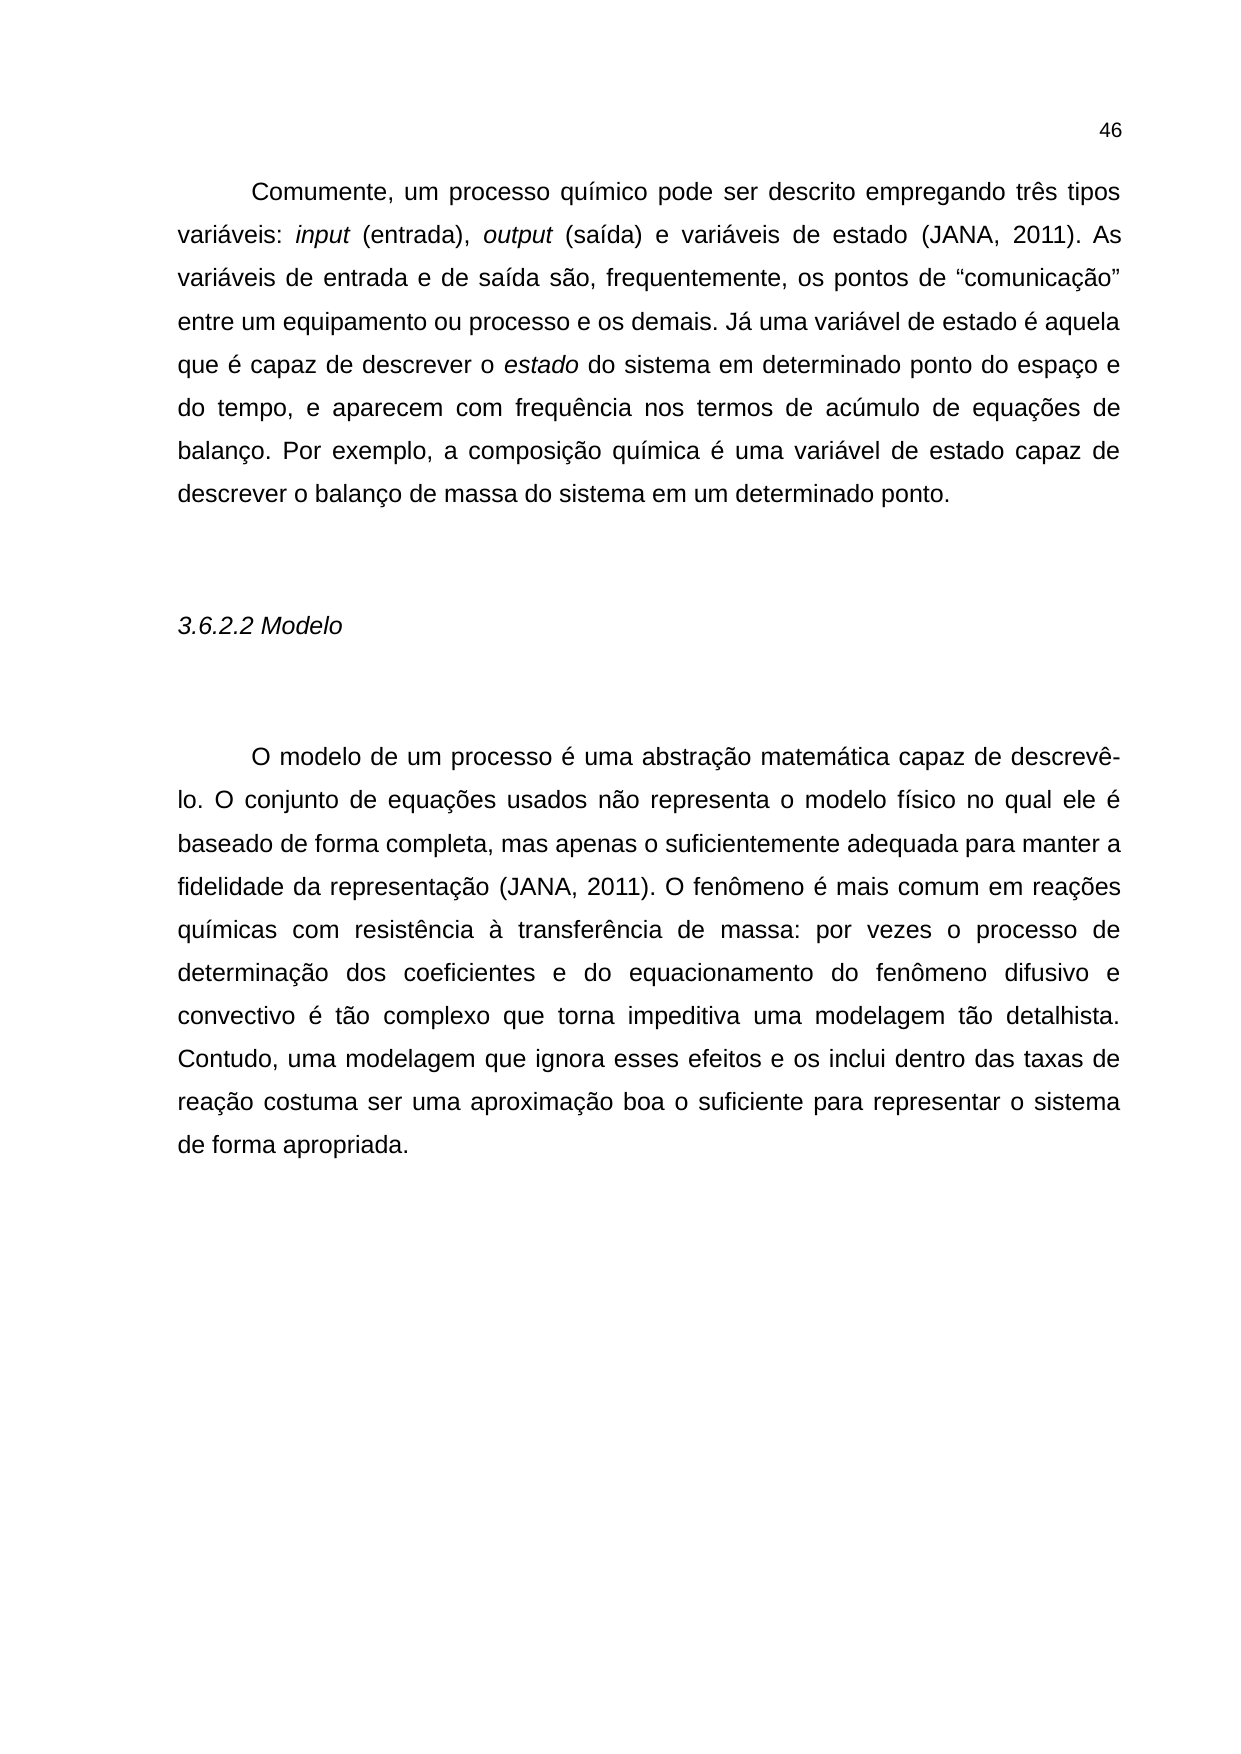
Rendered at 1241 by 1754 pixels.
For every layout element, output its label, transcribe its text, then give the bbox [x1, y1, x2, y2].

text O modelo de um processo é uma abstração matemática capaz de descrevê-lo. O conjunto de equações usados não representa o modelo físico no qual ele é baseado de forma completa, mas apenas o suficientemente adequada para manter a fidelidade da representação (JANA, 2011). O fenômeno é mais comum em reações químicas com resistência à transferência de massa: por vezes o processo de determinação dos coeficientes e do equacionamento do fenômeno difusivo e convectivo é tão complexo que torna impeditiva uma modelagem tão detalhista. Contudo, uma modelagem que ignora esses efeitos e os inclui dentro das taxas de reação costuma ser uma aproximação boa o suficiente para representar o sistema de forma apropriada. [177, 742, 1122, 1159]
subtitle Modelo [177, 611, 1122, 639]
text Comumente, um processo químico pode ser descrito empregando três tipos variáveis: input (entrada), output (saída) e variáveis de estado (JANA, 2011). As variáveis de entrada e de saída são, frequentemente, os pontos de “comunicação” entre um equipamento ou processo e os demais. Já uma variável de estado é aquela que é capaz de descrever o estado do sistema em determinado ponto do espaço e do tempo, e aparecem com frequência nos termos de acúmulo de equações de balanço. Por exemplo, a composição química é uma variável de estado capaz de descrever o balanço de massa do sistema em um determinado ponto. [177, 177, 1122, 508]
